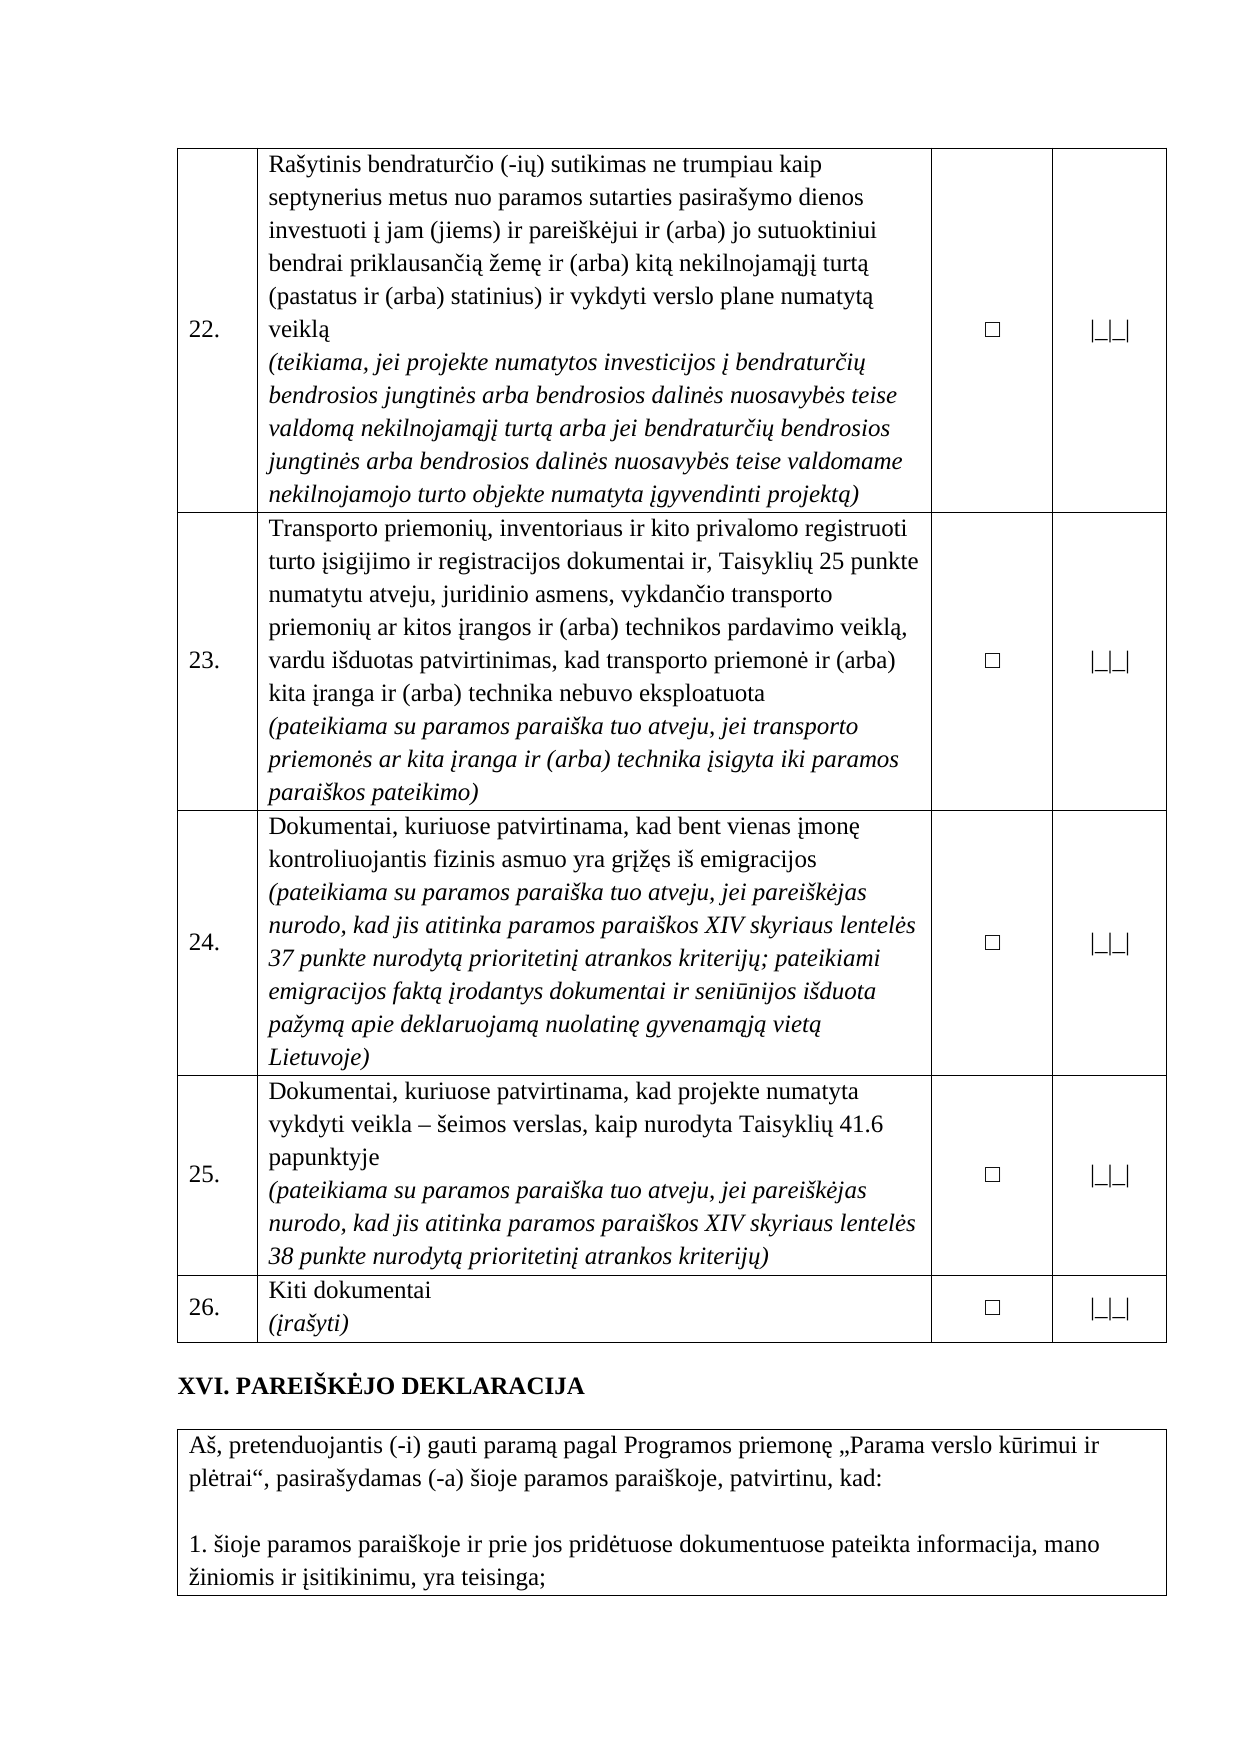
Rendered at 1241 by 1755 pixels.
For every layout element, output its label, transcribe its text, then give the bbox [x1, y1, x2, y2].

text XVI. PAREIŠKĖJO DEKLARACIJA [177, 1371, 1166, 1400]
table_cell 25. [178, 1076, 257, 1274]
table_cell □ [932, 513, 1052, 810]
table_cell 26. [178, 1276, 257, 1342]
table_cell Rašytinis bendraturčio (-ių) sutikimas ne trumpiau kaip septynerius metus nuo paramos sutarties pasirašymo dienos investuoti į jam (jiems) ir pareiškėjui ir (arba) jo sutuoktiniui bendrai priklausančią žemę ir (arba) kitą nekilnojamąjį turtą (pastatus ir (arba) statinius) ir vykdyti verslo plane numatytą veiklą (teikiama, jei projekte numatytos investicijos į bendraturčių bendrosios jungtinės arba bendrosios dalinės nuosavybės teise valdomą nekilnojamąjį turtą arba jei bendraturčių bendrosios jungtinės arba bendrosios dalinės nuosavybės teise valdomame nekilnojamojo turto objekte numatyta įgyvendinti projektą) [258, 149, 931, 512]
table_cell □ [932, 149, 1052, 512]
table_cell 23. [178, 513, 257, 810]
table_cell □ [932, 1276, 1052, 1342]
table_cell 22. [178, 149, 257, 512]
table_cell □ [932, 811, 1052, 1075]
table_cell |_|_| [1053, 811, 1166, 1075]
table_cell Transporto priemonių, inventoriaus ir kito privalomo registruoti turto įsigijimo ir registracijos dokumentai ir, Taisyklių 25 punkte numatytu atveju, juridinio asmens, vykdančio transporto priemonių ar kitos įrangos ir (arba) technikos pardavimo veiklą, vardu išduotas patvirtinimas, kad transporto priemonė ir (arba) kita įranga ir (arba) technika nebuvo eksploatuota (pateikiama su paramos paraiška tuo atveju, jei transporto priemonės ar kita įranga ir (arba) technika įsigyta iki paramos paraiškos pateikimo) [258, 513, 931, 810]
table_cell |_|_| [1053, 149, 1166, 512]
table_cell 24. [178, 811, 257, 1075]
table_cell □ [932, 1076, 1052, 1274]
table_cell |_|_| [1053, 513, 1166, 810]
table_cell |_|_| [1053, 1276, 1166, 1342]
table_cell Kiti dokumentai (įrašyti) [258, 1276, 931, 1342]
table_cell Dokumentai, kuriuose patvirtinama, kad projekte numatyta vykdyti veikla – šeimos verslas, kaip nurodyta Taisyklių 41.6 papunktyje (pateikiama su paramos paraiška tuo atveju, jei pareiškėjas nurodo, kad jis atitinka paramos paraiškos XIV skyriaus lentelės 38 punkte nurodytą prioritetinį atrankos kriterijų) [258, 1076, 931, 1274]
table_cell |_|_| [1053, 1076, 1166, 1274]
table_cell Dokumentai, kuriuose patvirtinama, kad bent vienas įmonę kontroliuojantis fizinis asmuo yra grįžęs iš emigracijos (pateikiama su paramos paraiška tuo atveju, jei pareiškėjas nurodo, kad jis atitinka paramos paraiškos XIV skyriaus lentelės 37 punkte nurodytą prioritetinį atrankos kriterijų; pateikiami emigracijos faktą įrodantys dokumentai ir seniūnijos išduota pažymą apie deklaruojamą nuolatinę gyvenamąją vietą Lietuvoje) [258, 811, 931, 1075]
